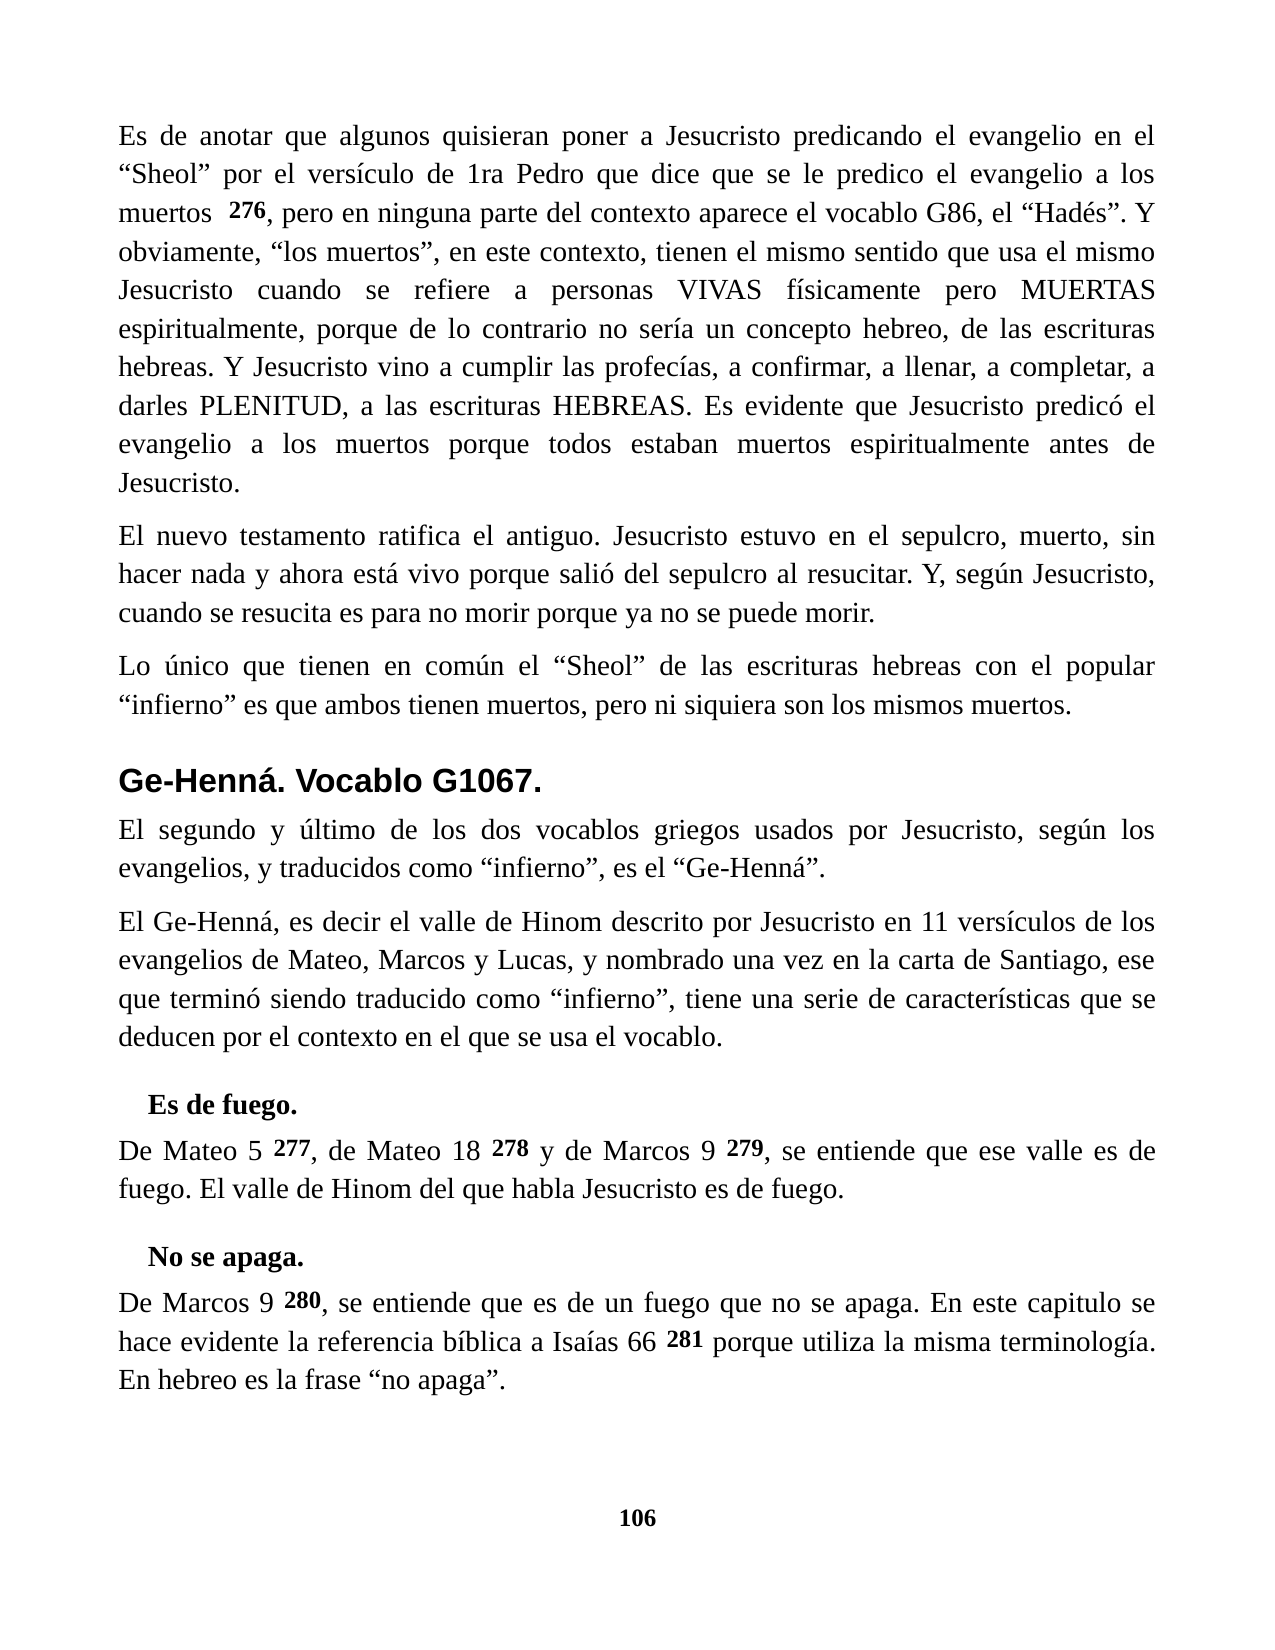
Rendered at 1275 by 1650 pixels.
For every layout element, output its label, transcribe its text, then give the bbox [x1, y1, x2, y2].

text Es de anotar que algunos quisieran poner a Jesucristo predicando el evangelio en el “Sheol” por el versículo de 1ra Pedro que dice que se le predico el evangelio a los muertos , pero en ninguna parte del contexto aparece el vocablo G86, el “Hadés”. Y obviamente, “los muertos”, en este contexto, tienen el mismo sentido que usa el mismo Jesucristo cuando se refiere a personas VIVAS físicamente pero MUERTAS espiritualmente, porque de lo contrario no sería un concepto hebreo, de las escrituras hebreas. Y Jesucristo vino a cumplir las profecías, a confirmar, a llenar, a completar, a darles PLENITUD, a las escrituras HEBREAS. Es evidente que Jesucristo predicó el evangelio a los muertos porque todos estaban muertos espiritualmente antes de Jesucristo. [118, 118, 1157, 498]
text De Marcos 9 , se entiende que es de un fuego que no se apaga. En este capitulo se hace evidente la referencia bíblica a Isaías 66 porque utiliza la misma terminología. En hebreo es la frase “no apaga”. [118, 1285, 1157, 1396]
text El segundo y último de los dos vocablos griegos usados por Jesucristo, según los evangelios, y traducidos como “infierno”, es el “Ge-Henná”. [118, 812, 1157, 884]
text El nuevo testamento ratifica el antiguo. Jesucristo estuvo en el sepulcro, muerto, sin hacer nada y ahora está vivo porque salió del sepulcro al resucitar. Y, según Jesucristo, cuando se resucita es para no morir porque ya no se puede morir. [118, 518, 1157, 629]
text Lo único que tienen en común el “Sheol” de las escrituras hebreas con el popular “infierno” es que ambos tienen muertos, pero ni siquiera son los mismos muertos. [118, 648, 1157, 720]
subtitle No se apaga. [148, 1239, 1157, 1273]
subtitle Ge-Henná. Vocablo G1067. [118, 761, 1157, 799]
text De Mateo 5 , de Mateo 18 y de Marcos 9 , se entiende que ese valle es de fuego. El valle de Hinom del que habla Jesucristo es de fuego. [118, 1133, 1157, 1205]
subtitle Es de fuego. [148, 1087, 1157, 1121]
text El Ge-Henná, es decir el valle de Hinom descrito por Jesucristo en 11 versículos de los evangelios de Mateo, Marcos y Lucas, y nombrado una vez en la carta de Santiago, ese que terminó siendo traducido como “infierno”, tiene una serie de características que se deducen por el contexto en el que se usa el vocablo. [118, 904, 1157, 1053]
